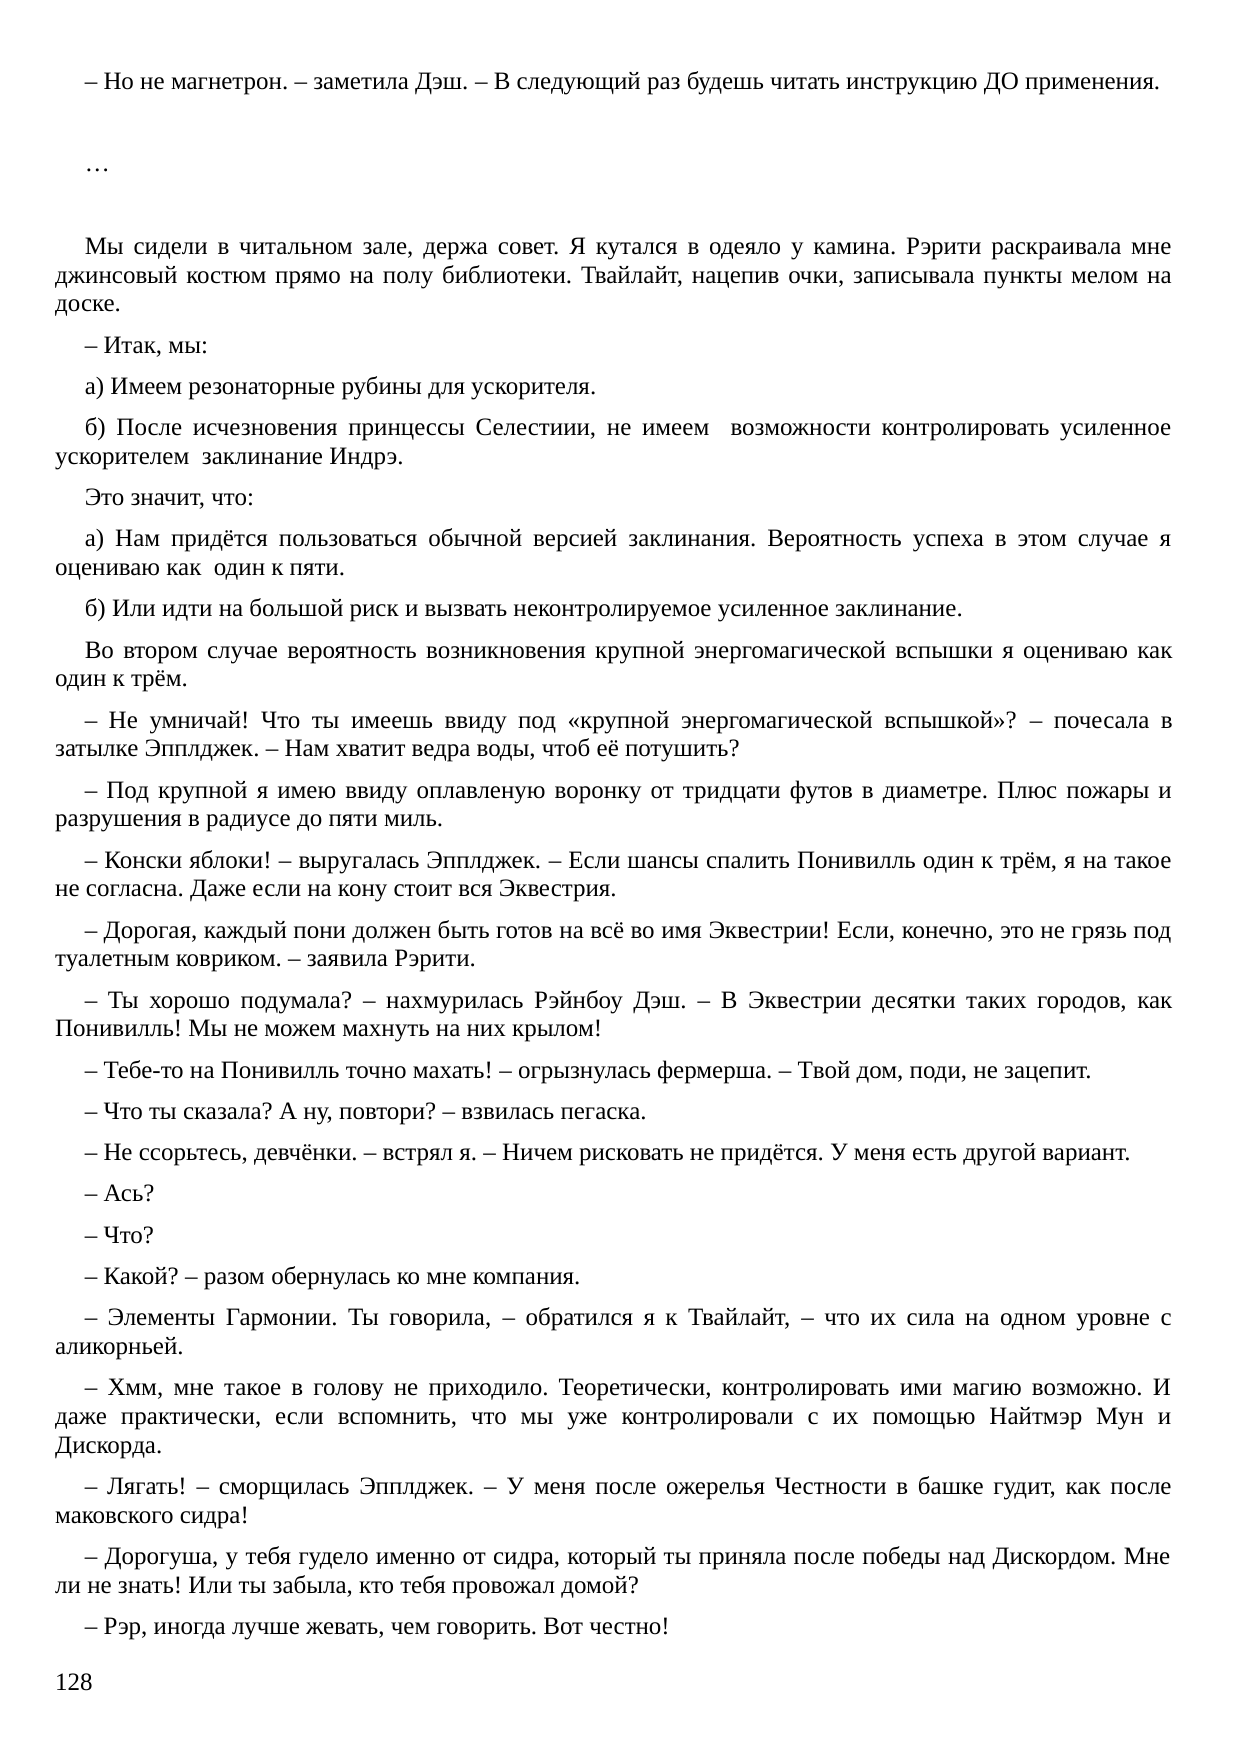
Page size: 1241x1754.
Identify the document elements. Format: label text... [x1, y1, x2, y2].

text – Дорогуша, у тебя гудело именно от сидра, который ты приняла после победы над Дискордом. Мне ли не знать! Или ты забыла, кто тебя провожал домой? [55, 1541, 1173, 1598]
text – Хмм, мне такое в голову не приходило. Теоретически, контролировать ими магию возможно. И даже практически, если вспомнить, что мы уже контролировали с их помощью Найтмэр Мун и Дискорда. [55, 1372, 1173, 1458]
text – Конски яблоки! – выругалась Эпплджек. – Если шансы спалить Понивилль один к трём, я на такое не согласна. Даже если на кону стоит вся Эквестрия. [55, 845, 1173, 902]
text б) Или идти на большой риск и вызвать неконтролируемое усиленное заклинание. [55, 593, 1173, 622]
text а) Имеем резонаторные рубины для ускорителя. [55, 371, 1173, 400]
text – Лягать! – сморщилась Эпплджек. – У меня после ожерелья Честности в башке гудит, как после маковского сидра! [55, 1471, 1173, 1528]
text – Что? [55, 1220, 1173, 1248]
text – Итак, мы: [55, 330, 1173, 358]
text – Что ты сказала? А ну, повтори? – взвилась пегаска. [55, 1096, 1173, 1125]
text – Какой? – разом обернулась ко мне компания. [55, 1261, 1173, 1290]
text – Под крупной я имею ввиду оплавленую воронку от тридцати футов в диаметре. Плюс пожары и разрушения в радиусе до пяти миль. [55, 775, 1173, 832]
text а) Нам придётся пользоваться обычной версией заклинания. Вероятность успеха в этом случае я оцениваю как один к пяти. [55, 523, 1173, 581]
text – Но не магнетрон. – заметила Дэш. – В следующий раз будешь читать инструкцию ДО применения. [55, 66, 1173, 95]
text Это значит, что: [55, 482, 1173, 511]
text – Не ссорьтесь, девчёнки. – встрял я. – Ничем рисковать не придётся. У меня есть другой вариант. [55, 1137, 1173, 1166]
text Мы сидели в читальном зале, держа совет. Я кутался в одеяло у камина. Рэрити раскраивала мне джинсовый костюм прямо на полу библиотеки. Твайлайт, нацепив очки, записывала пункты мелом на доске. [55, 231, 1173, 317]
text Во втором случае вероятность возникновения крупной энергомагической вспышки я оцениваю как один к трём. [55, 635, 1173, 692]
text б) После исчезновения принцессы Селестиии, не имеем возможности контролировать усиленное ускорителем заклинание Индрэ. [55, 412, 1173, 470]
text – Не умничай! Что ты имеешь ввиду под «крупной энергомагической вспышкой»? – почесала в затылке Эпплджек. – Нам хватит ведра воды, чтоб её потушить? [55, 705, 1173, 762]
text – Тебе-то на Понивилль точно махать! – огрызнулась фермерша. – Твой дом, поди, не зацепит. [55, 1055, 1173, 1083]
text – Элементы Гармонии. Ты говорила, – обратился я к Твайлайт, – что их сила на одном уровне с аликорньей. [55, 1302, 1173, 1360]
text – Ась? [55, 1178, 1173, 1207]
text … [55, 148, 1173, 177]
text – Ты хорошо подумала? – нахмурилась Рэйнбоу Дэш. – В Эквестрии десятки таких городов, как Понивилль! Мы не можем махнуть на них крылом! [55, 985, 1173, 1042]
text – Дорогая, каждый пони должен быть готов на всё во имя Эквестрии! Если, конечно, это не грязь под туалетным ковриком. – заявила Рэрити. [55, 915, 1173, 972]
text – Рэр, иногда лучше жевать, чем говорить. Вот честно! [55, 1611, 1173, 1640]
